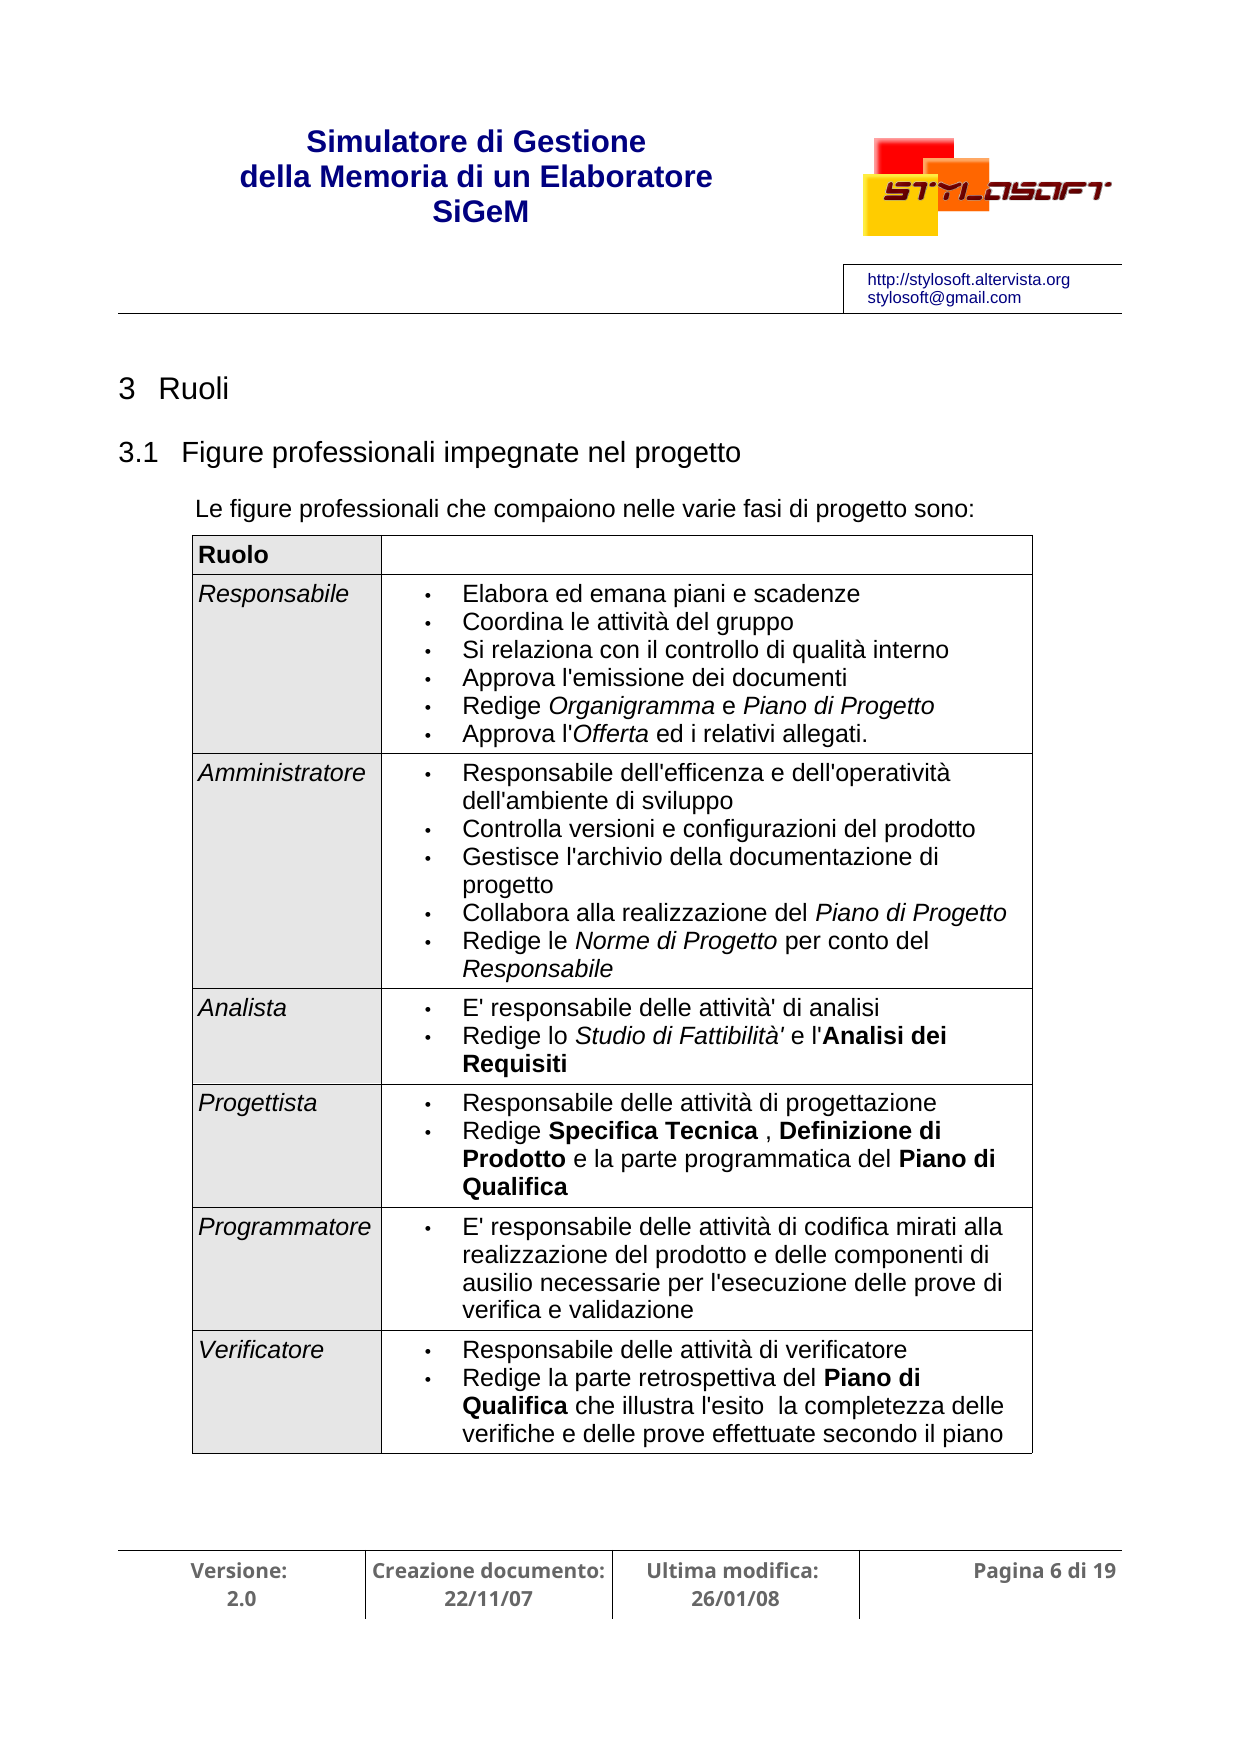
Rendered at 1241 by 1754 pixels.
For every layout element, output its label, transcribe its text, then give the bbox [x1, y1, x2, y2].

table_cell Progettista [193, 1085, 381, 1207]
table_cell Responsabile delle attività di progettazione Redige Specifica Tecnica , Definizione di Prodotto e la parte programmatica del Piano di Qualifica [382, 1085, 1032, 1207]
text Le figure professionali che compaiono nelle varie fasi di progetto sono: [136, 495, 1104, 523]
table_header Ruolo [193, 536, 381, 574]
table_cell Programmatore [193, 1208, 381, 1330]
table_cell Analista [193, 989, 381, 1083]
table_header [382, 536, 1032, 574]
table_cell Amministratore [193, 754, 381, 988]
table_cell Elabora ed emana piani e scadenze Coordina le attività del gruppo Si relaziona con il controllo di qualità interno Approva l'emissione dei documenti Redige Organigramma e Piano di Progetto Approva l'Offerta ed i relativi allegati. [382, 575, 1032, 753]
table_cell Responsabile [193, 575, 381, 753]
subtitle Figure professionali impegnate nel progetto [118, 436, 1122, 468]
subtitle Ruoli [118, 371, 1122, 406]
table_cell Verificatore [193, 1331, 381, 1453]
table_cell Responsabile delle attività di verificatore Redige la parte retrospettiva del Piano di Qualifica che illustra l'esito la completezza delle verifiche e delle prove effettuate secondo il piano [382, 1331, 1032, 1453]
table_cell E' responsabile delle attività di codifica mirati alla realizzazione del prodotto e delle componenti di ausilio necessarie per l'esecuzione delle prove di verifica e validazione [382, 1208, 1032, 1330]
picture [848, 123, 1117, 247]
table_cell E' responsabile delle attività' di analisi Redige lo Studio di Fattibilità' e l'Analisi dei Requisiti [382, 989, 1032, 1083]
table_cell Responsabile dell'efficenza e dell'operatività dell'ambiente di sviluppo Controlla versioni e configurazioni del prodotto Gestisce l'archivio della documentazione di progetto Collabora alla realizzazione del Piano di Progetto Redige le Norme di Progetto per conto del Responsabile [382, 754, 1032, 988]
